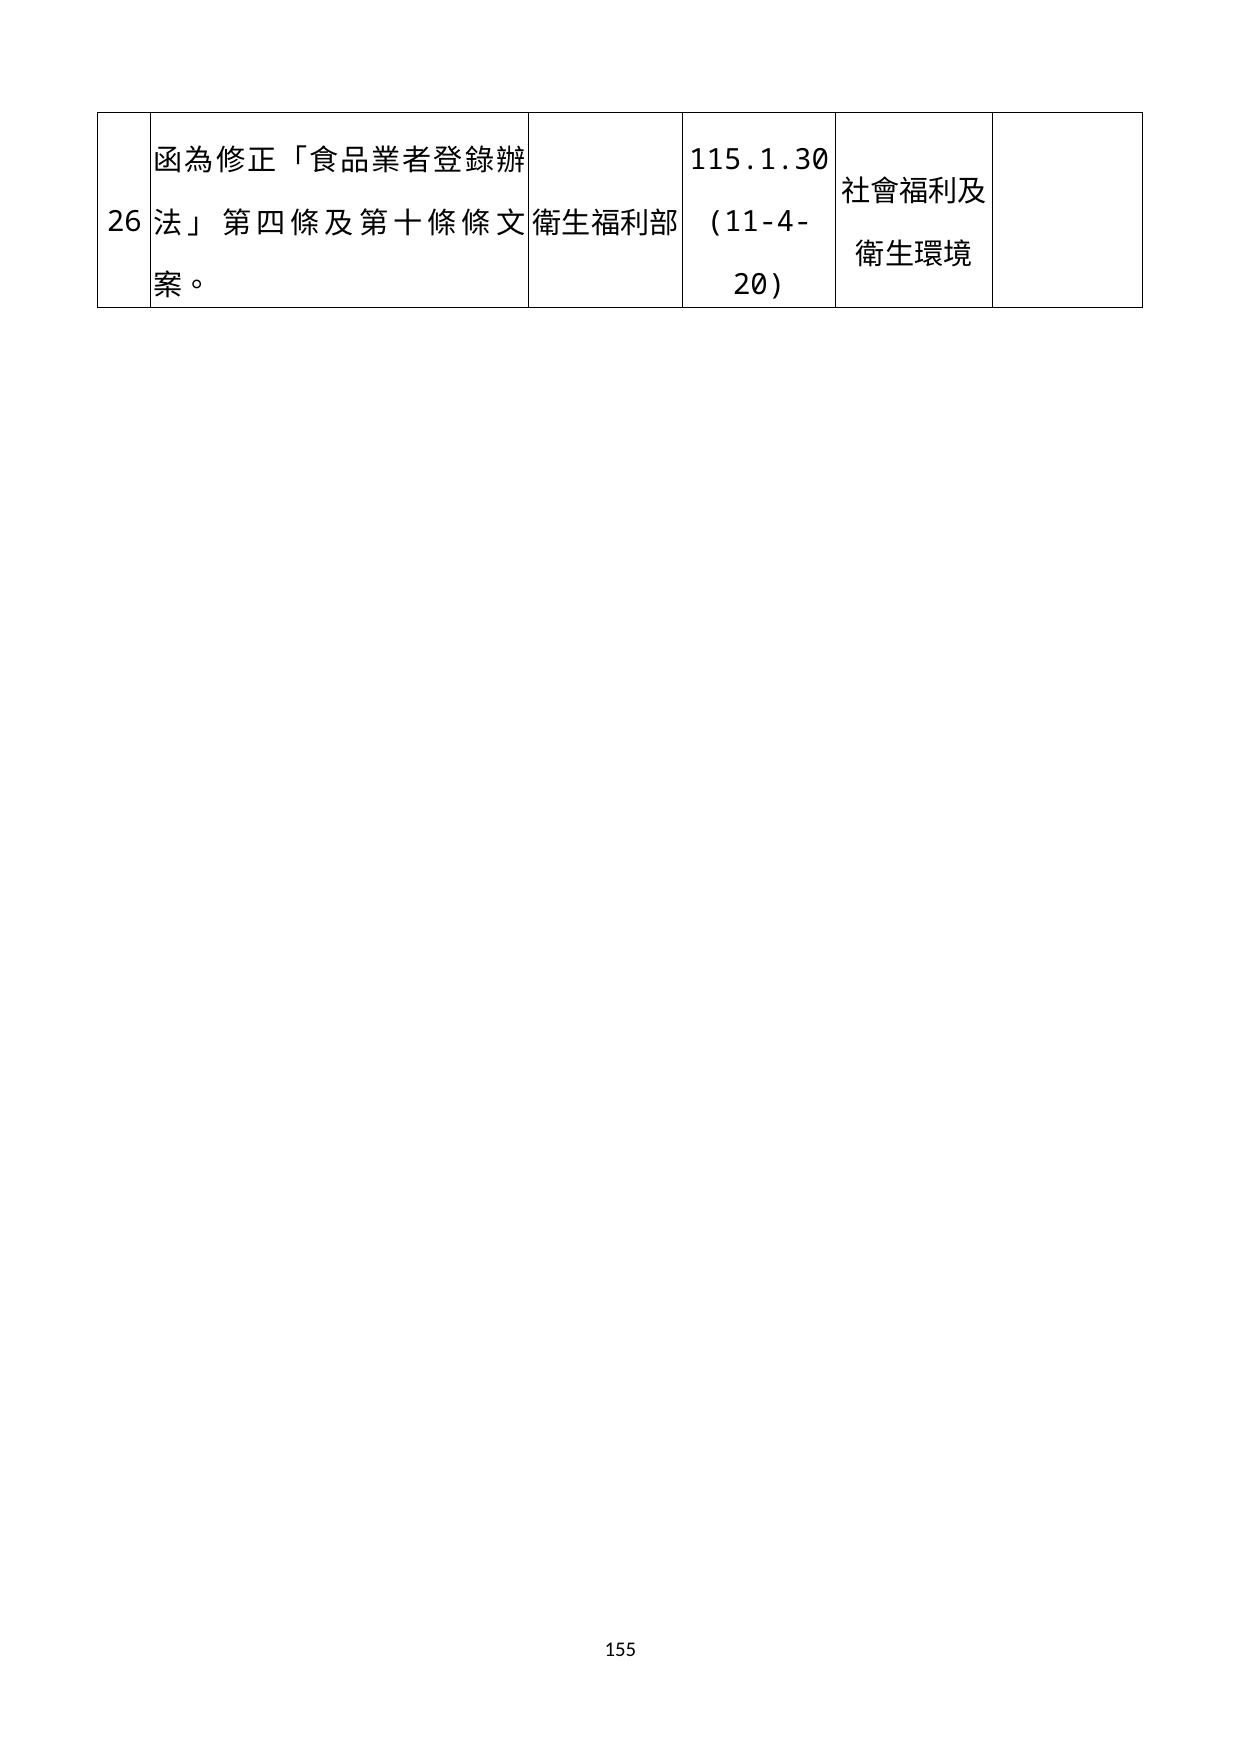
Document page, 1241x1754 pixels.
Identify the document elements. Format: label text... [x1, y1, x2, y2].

table_cell 衛生福利部 [529, 113, 682, 307]
table_cell 函為修正「食品業者登錄辦法」第四條及第十條條文案。 [151, 113, 528, 307]
table_cell 社會福利及衛生環境 [836, 113, 992, 307]
table_cell [98, 113, 150, 307]
table_cell 115.1.30 (11-4-20) [683, 113, 835, 307]
table_cell [993, 113, 1142, 307]
